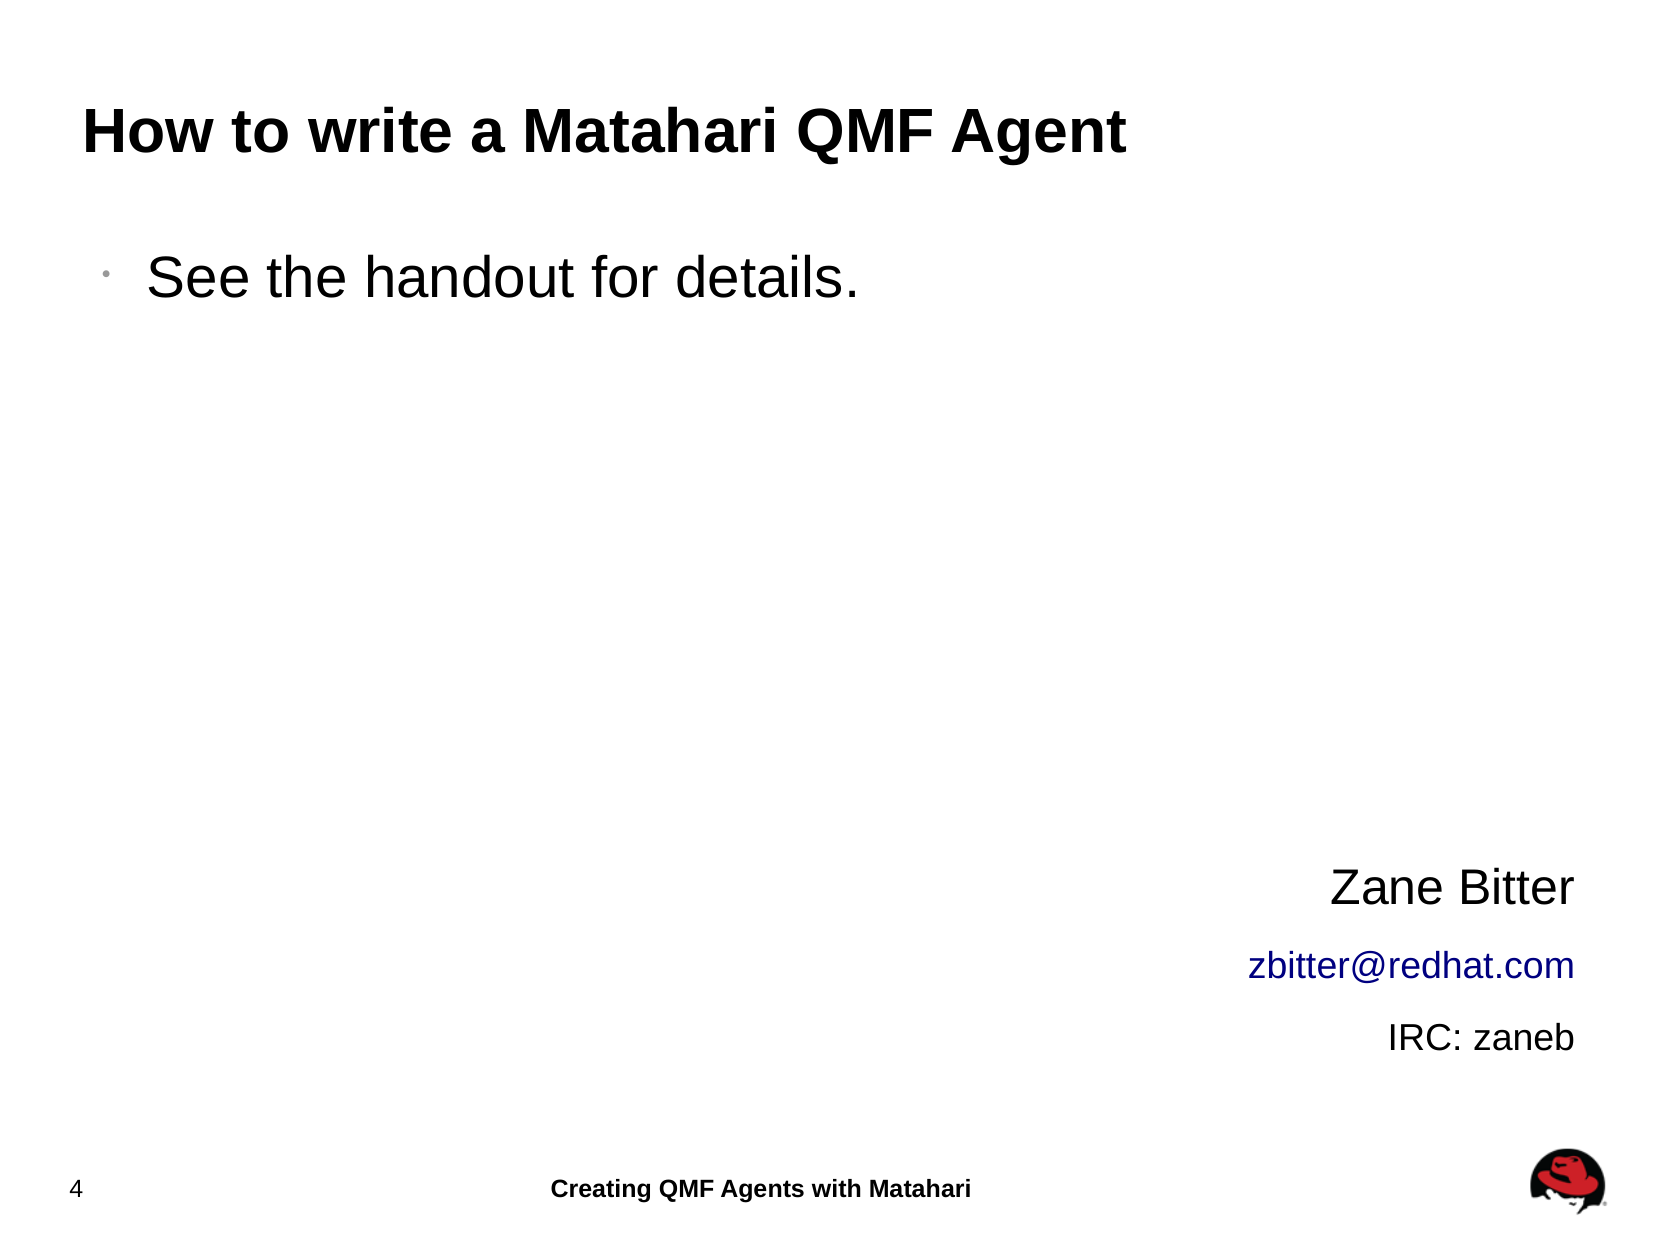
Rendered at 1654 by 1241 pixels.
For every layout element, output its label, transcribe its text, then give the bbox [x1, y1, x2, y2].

list See the handout for details. [86, 244, 1576, 624]
title How to write a Matahari QMF Agent [82, 37, 1571, 226]
list Zane Bitter zbitter@redhat.com IRC: zaneb [86, 859, 1576, 1088]
picture [1529, 1146, 1613, 1224]
